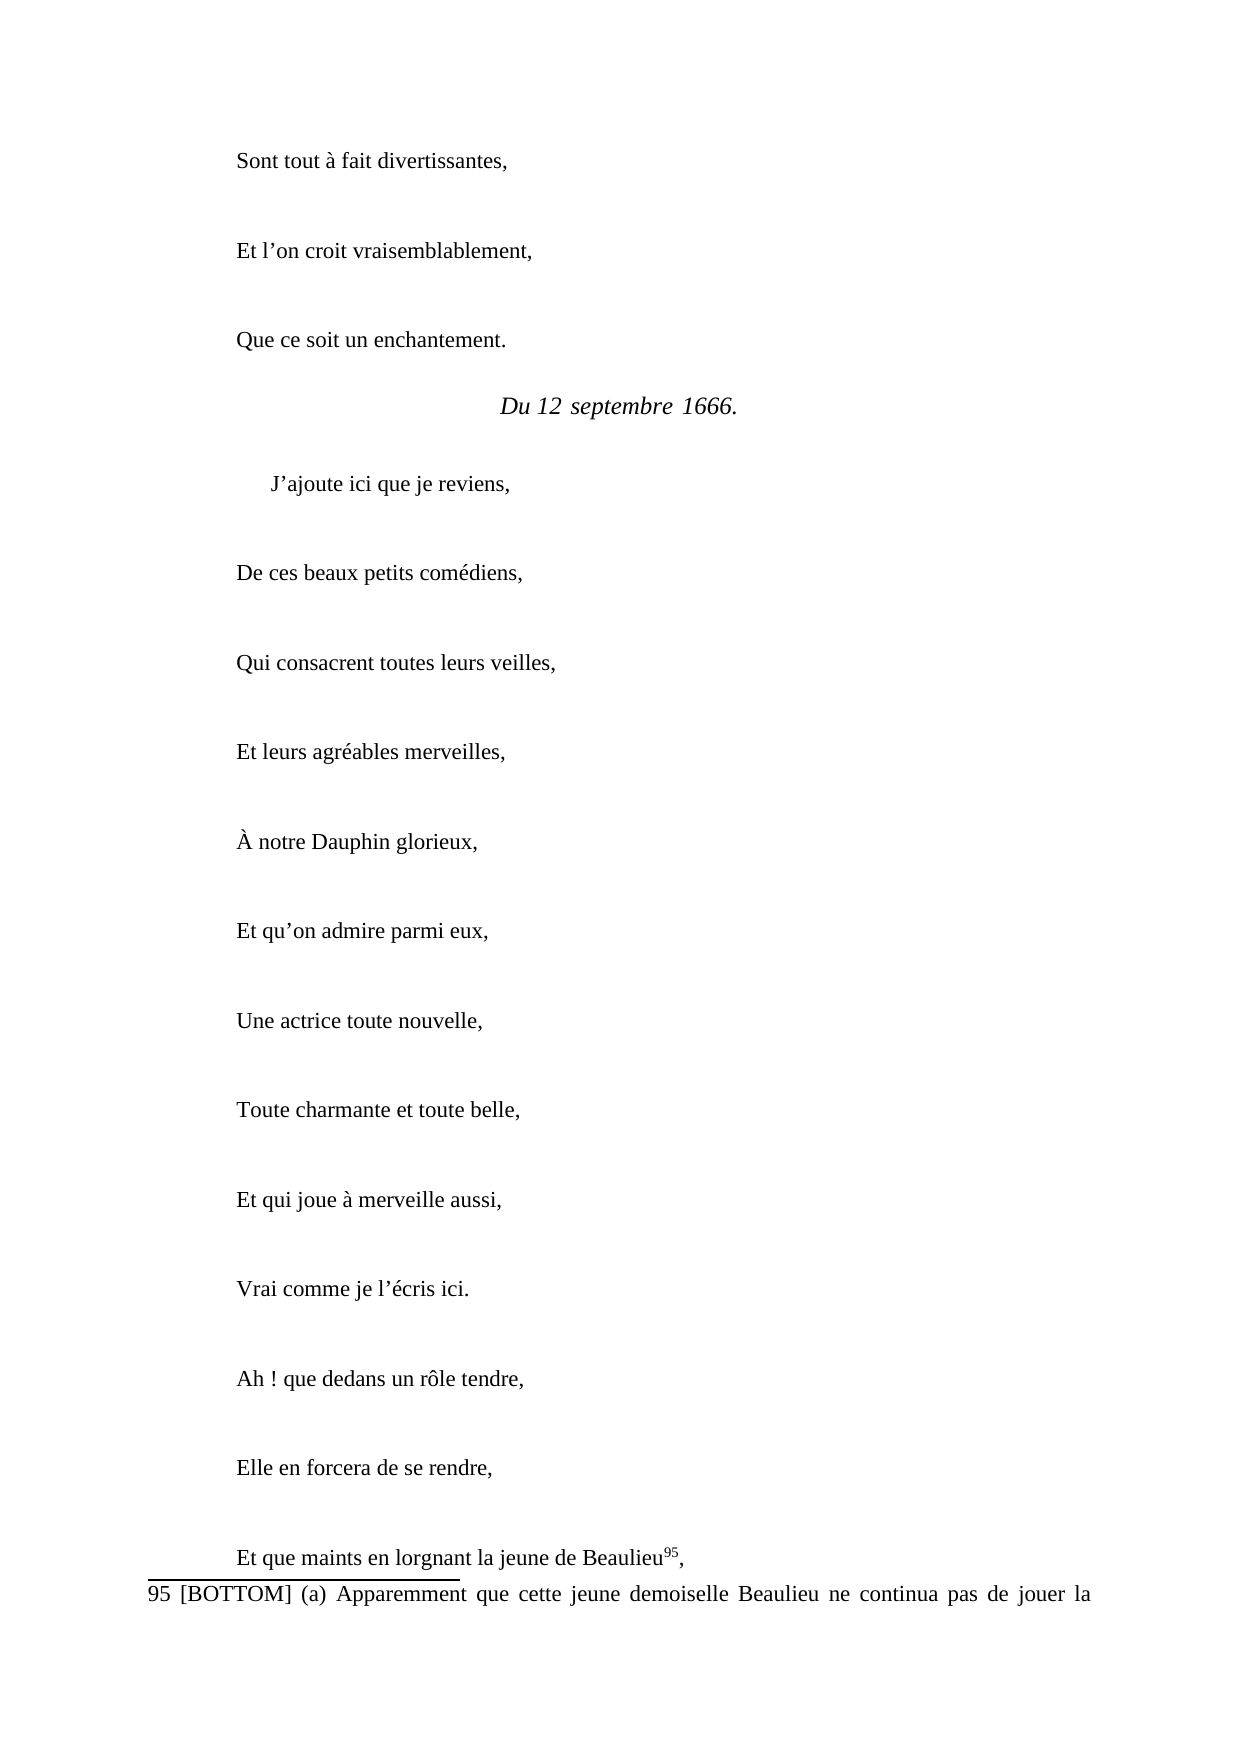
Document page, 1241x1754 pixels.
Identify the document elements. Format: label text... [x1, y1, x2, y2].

text Que ce soit un enchantement. [236, 327, 1093, 353]
text Elle en forcera de se rendre, [236, 1454, 1093, 1481]
text Et qui joue à merveille aussi, [236, 1186, 1093, 1212]
text Une actrice toute nouvelle, [236, 1007, 1093, 1033]
text Toute charmante et toute belle, [236, 1096, 1093, 1123]
text Et leurs agréables merveilles, [236, 738, 1093, 765]
text Et qu’on admire parmi eux, [236, 917, 1093, 944]
text Sont tout à fait divertissantes, [236, 148, 1093, 174]
text Qui consacrent toutes leurs veilles, [236, 649, 1093, 675]
text J’ajoute ici que je reviens, [236, 470, 1093, 496]
text Et que maints en lorgnant la jeune de Beaulieu, [236, 1544, 1093, 1570]
text De ces beaux petits comédiens, [236, 559, 1093, 586]
text Ah ! que dedans un rôle tendre, [236, 1365, 1093, 1391]
text Du 12 septembre 1666. [148, 391, 1093, 420]
text À notre Dauphin glorieux, [236, 828, 1093, 854]
text [BOTTOM] (a) Apparemment que cette jeune demoiselle Beaulieu ne continua pas de jouer la [148, 1580, 1093, 1606]
text Vrai comme je l’écris ici. [236, 1275, 1093, 1302]
text Et l’on croit vraisemblablement, [236, 237, 1093, 263]
